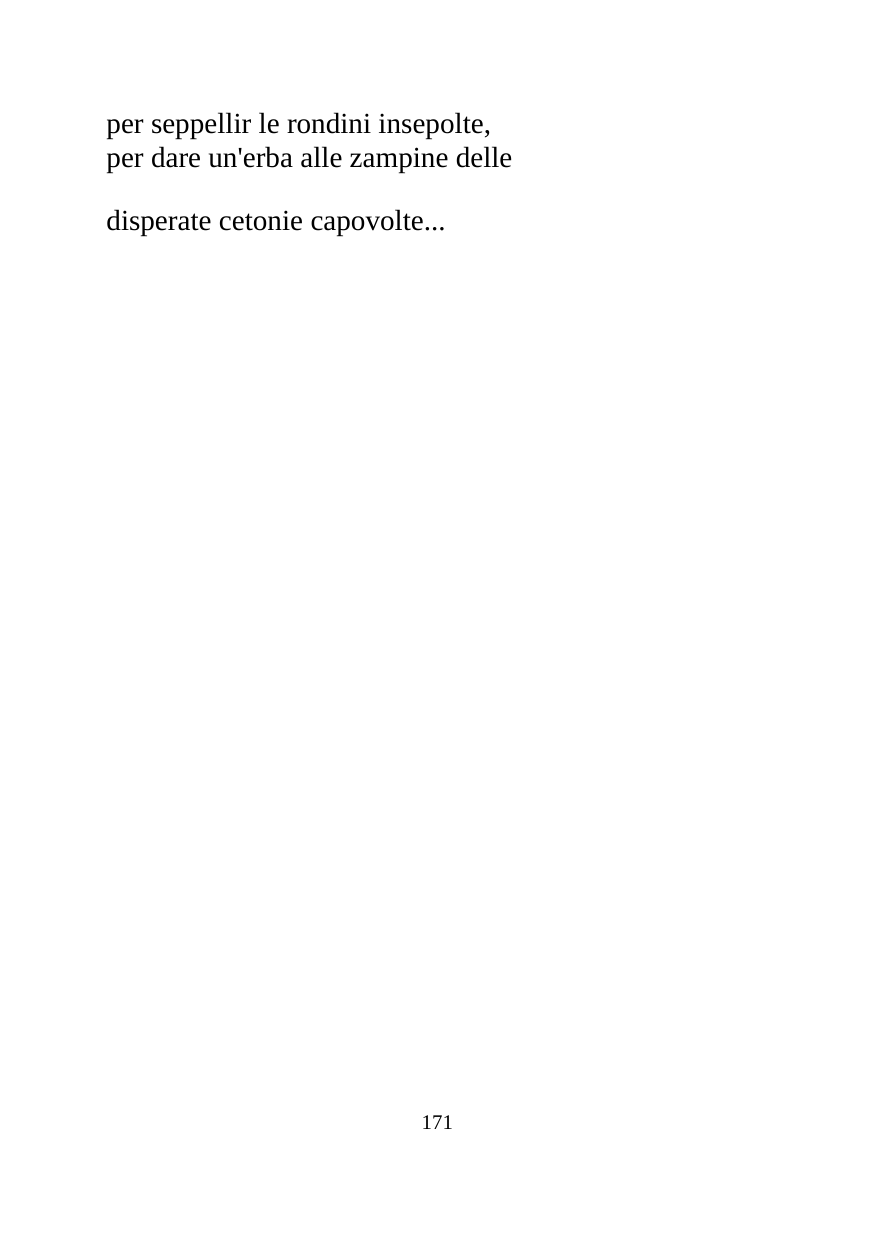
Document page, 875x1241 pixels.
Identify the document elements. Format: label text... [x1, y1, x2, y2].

text disperate cetonie capovolte... [106, 203, 768, 236]
text per dare un'erba alle zampine delle [106, 140, 768, 173]
text per seppellir le rondini insepolte, [106, 106, 768, 140]
